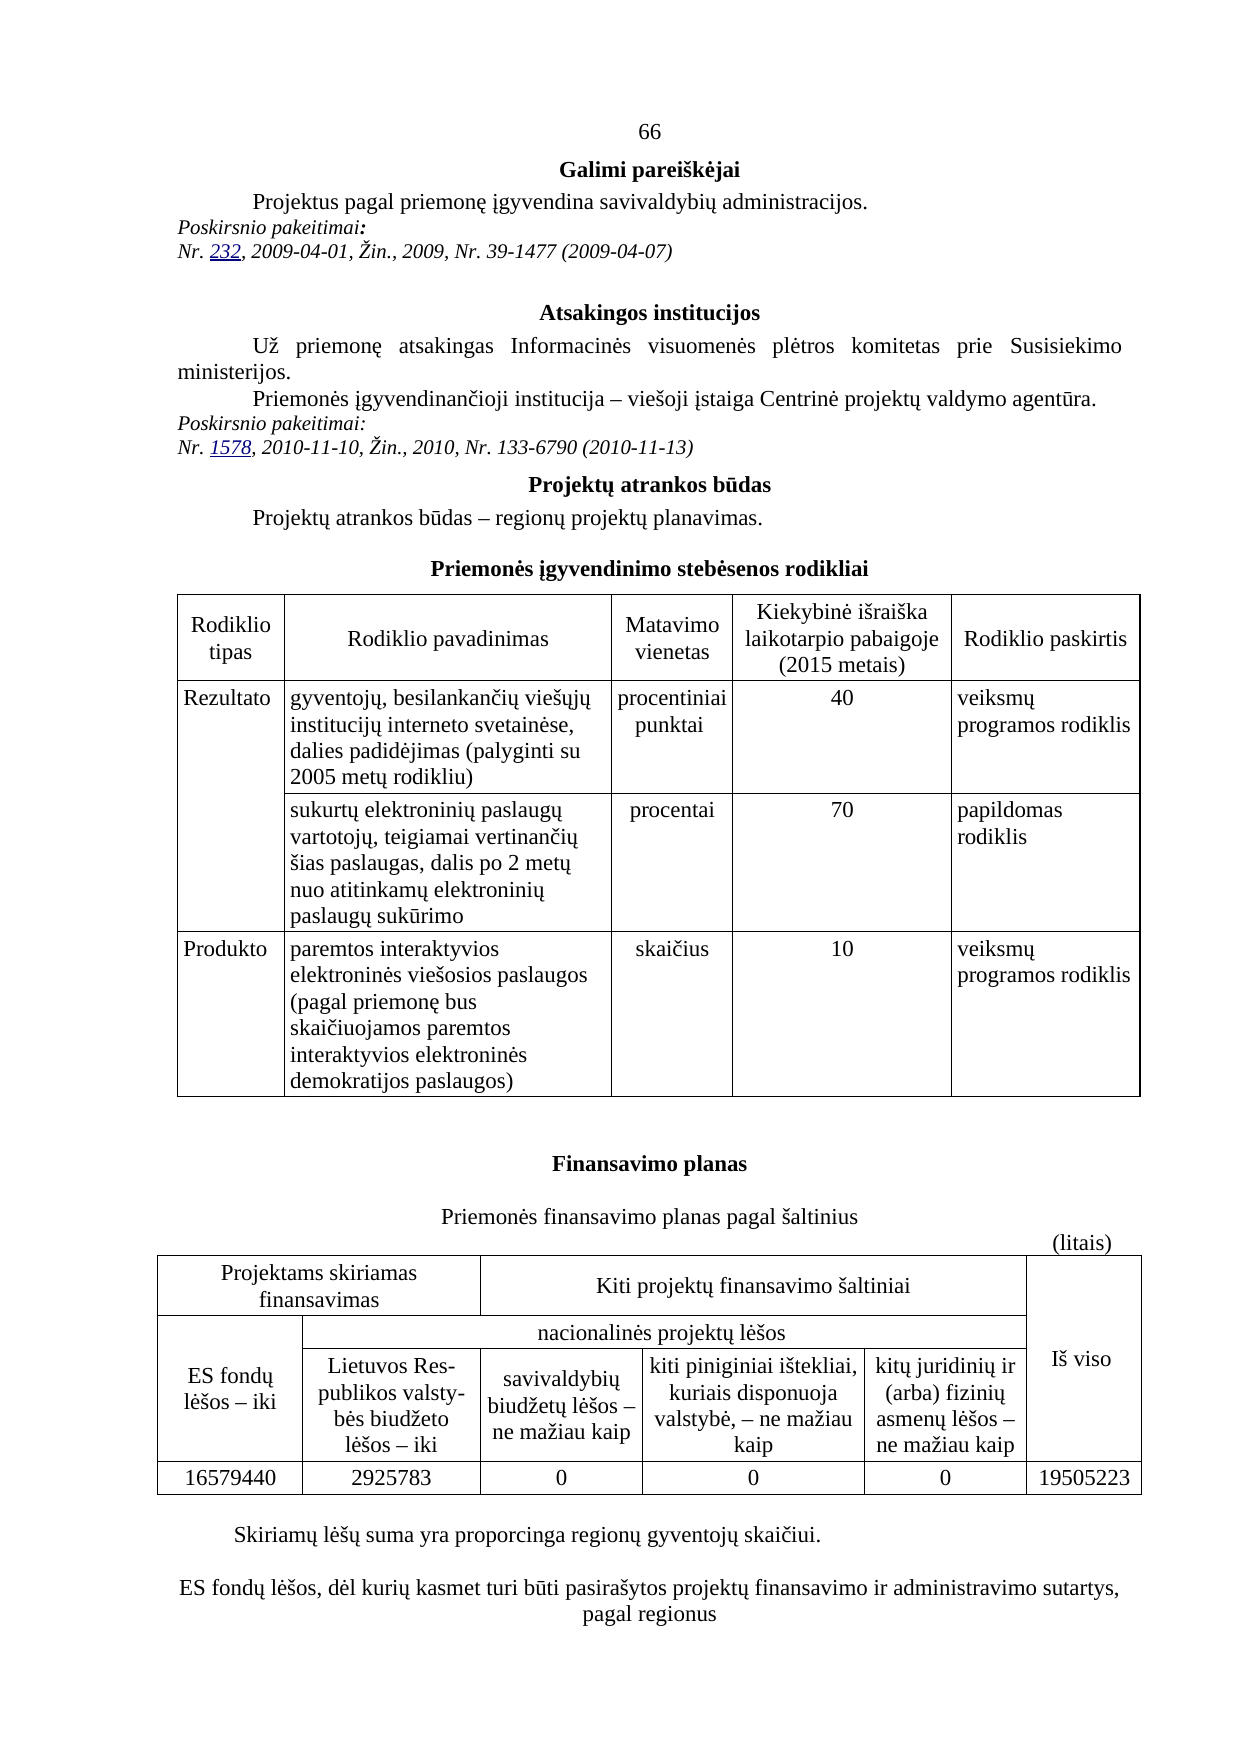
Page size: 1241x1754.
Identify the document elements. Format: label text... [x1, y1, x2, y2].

text Nr. 1578, 2010-11-10, Žin., 2010, Nr. 133-6790 (2010-11-13) [177, 435, 1122, 459]
table_cell sukurtų elektroninių paslaugų vartotojų, teigiamai vertinančių šias paslaugas, dalis po 2 metų nuo atitinkamų elektroninių paslaugų sukūrimo [285, 794, 611, 931]
text Nr. 232, 2009-04-01, Žin., 2009, Nr. 39-1477 (2009-04-07) [177, 239, 1122, 263]
subtitle Poskirsnio pakeitimai: [177, 214, 1122, 239]
table_cell 19505223 [1027, 1462, 1141, 1494]
text Poskirsnio pakeitimai: [177, 411, 1122, 435]
table_header Kiti projektų finansavimo šaltiniai [481, 1256, 1026, 1315]
table_header Kiekybinė išraiška laikotarpio pabaigoje (2015 metais) [733, 595, 951, 680]
table_cell veiksmų programos rodiklis [952, 932, 1139, 1096]
table_header Iš viso [1027, 1256, 1141, 1461]
table_cell kitų juridinių ir (arba) fizinių asmenų lėšos – ne mažiau kaip [865, 1349, 1026, 1461]
table_cell savivaldybių biudžetų lėšos – ne mažiau kaip [481, 1349, 642, 1461]
table_cell 10 [733, 932, 951, 1096]
table_cell nacionalinės projektų lėšos [303, 1316, 1026, 1348]
table_cell ES fondų lėšos – iki [158, 1316, 302, 1461]
table_header Rodiklio tipas [178, 595, 284, 680]
table_cell gyventojų, besilankančių viešųjų institucijų interneto svetainėse, dalies padidėjimas (palyginti su 2005 metų rodikliu) [285, 681, 611, 793]
table_cell Produkto [178, 932, 284, 1096]
table_cell 0 [865, 1462, 1026, 1494]
table_cell 0 [643, 1462, 864, 1494]
text Priemonės finansavimo planas pagal šaltinius [177, 1203, 1122, 1229]
table_cell procentiniai punktai [612, 681, 732, 793]
text Projektus pagal priemonę įgyvendina savivaldybių administracijos. [177, 188, 1122, 214]
table_cell kiti piniginiai ištekliai, kuriais disponuoja valstybė, – ne mažiau kaip [643, 1349, 864, 1461]
table_cell 70 [733, 794, 951, 931]
table_cell Lietuvos Res­publikos valsty­bės biudžeto lėšos – iki [303, 1349, 480, 1461]
text Galimi pareiškėjai [177, 156, 1122, 182]
table_cell 0 [481, 1462, 642, 1494]
text ES fondų lėšos, dėl kurių kasmet turi būti pasirašytos projektų finansavimo ir administravimo sutartys, pagal regionus [177, 1574, 1122, 1627]
text Projektų atrankos būdas – regionų projektų planavimas. [177, 504, 1122, 531]
table_header Rodiklio paskirtis [952, 595, 1139, 680]
text Projektų atrankos būdas [177, 472, 1122, 498]
text Priemonės įgyvendinančioji institucija – viešoji įstaiga Centrinė projektų valdymo agentūra. [177, 384, 1122, 411]
table_cell paremtos interaktyvios elektroninės viešosios paslaugos (pagal priemonę bus skaičiuojamos paremtos interaktyvios elektroninės demokratijos paslaugos) [285, 932, 611, 1096]
table_cell veiksmų programos rodiklis [952, 681, 1139, 793]
table_header Rodiklio pavadinimas [285, 595, 611, 680]
table_cell Rezultato [178, 681, 284, 931]
table_header Projektams skiriamas finansavimas [158, 1256, 480, 1315]
text Už priemonę atsakingas Informacinės visuomenės plėtros komitetas prie Susisiekimo ministerijos. [177, 332, 1122, 384]
text Skiriamų lėšų suma yra proporcinga regionų gyventojų skaičiui. [177, 1521, 1122, 1547]
table_cell papildomas rodiklis [952, 794, 1139, 931]
text Atsakingos institucijos [177, 299, 1122, 326]
text (litais) [987, 1229, 1112, 1255]
table_cell procentai [612, 794, 732, 931]
text Finansavimo planas [177, 1150, 1122, 1176]
table_header Matavimo vienetas [612, 595, 732, 680]
table_cell skaičius [612, 932, 732, 1096]
table_cell 2925783 [303, 1462, 480, 1494]
text Priemonės įgyvendinimo stebėsenos rodikliai [177, 556, 1122, 582]
table_cell 16579440 [158, 1462, 302, 1494]
table_cell 40 [733, 681, 951, 793]
